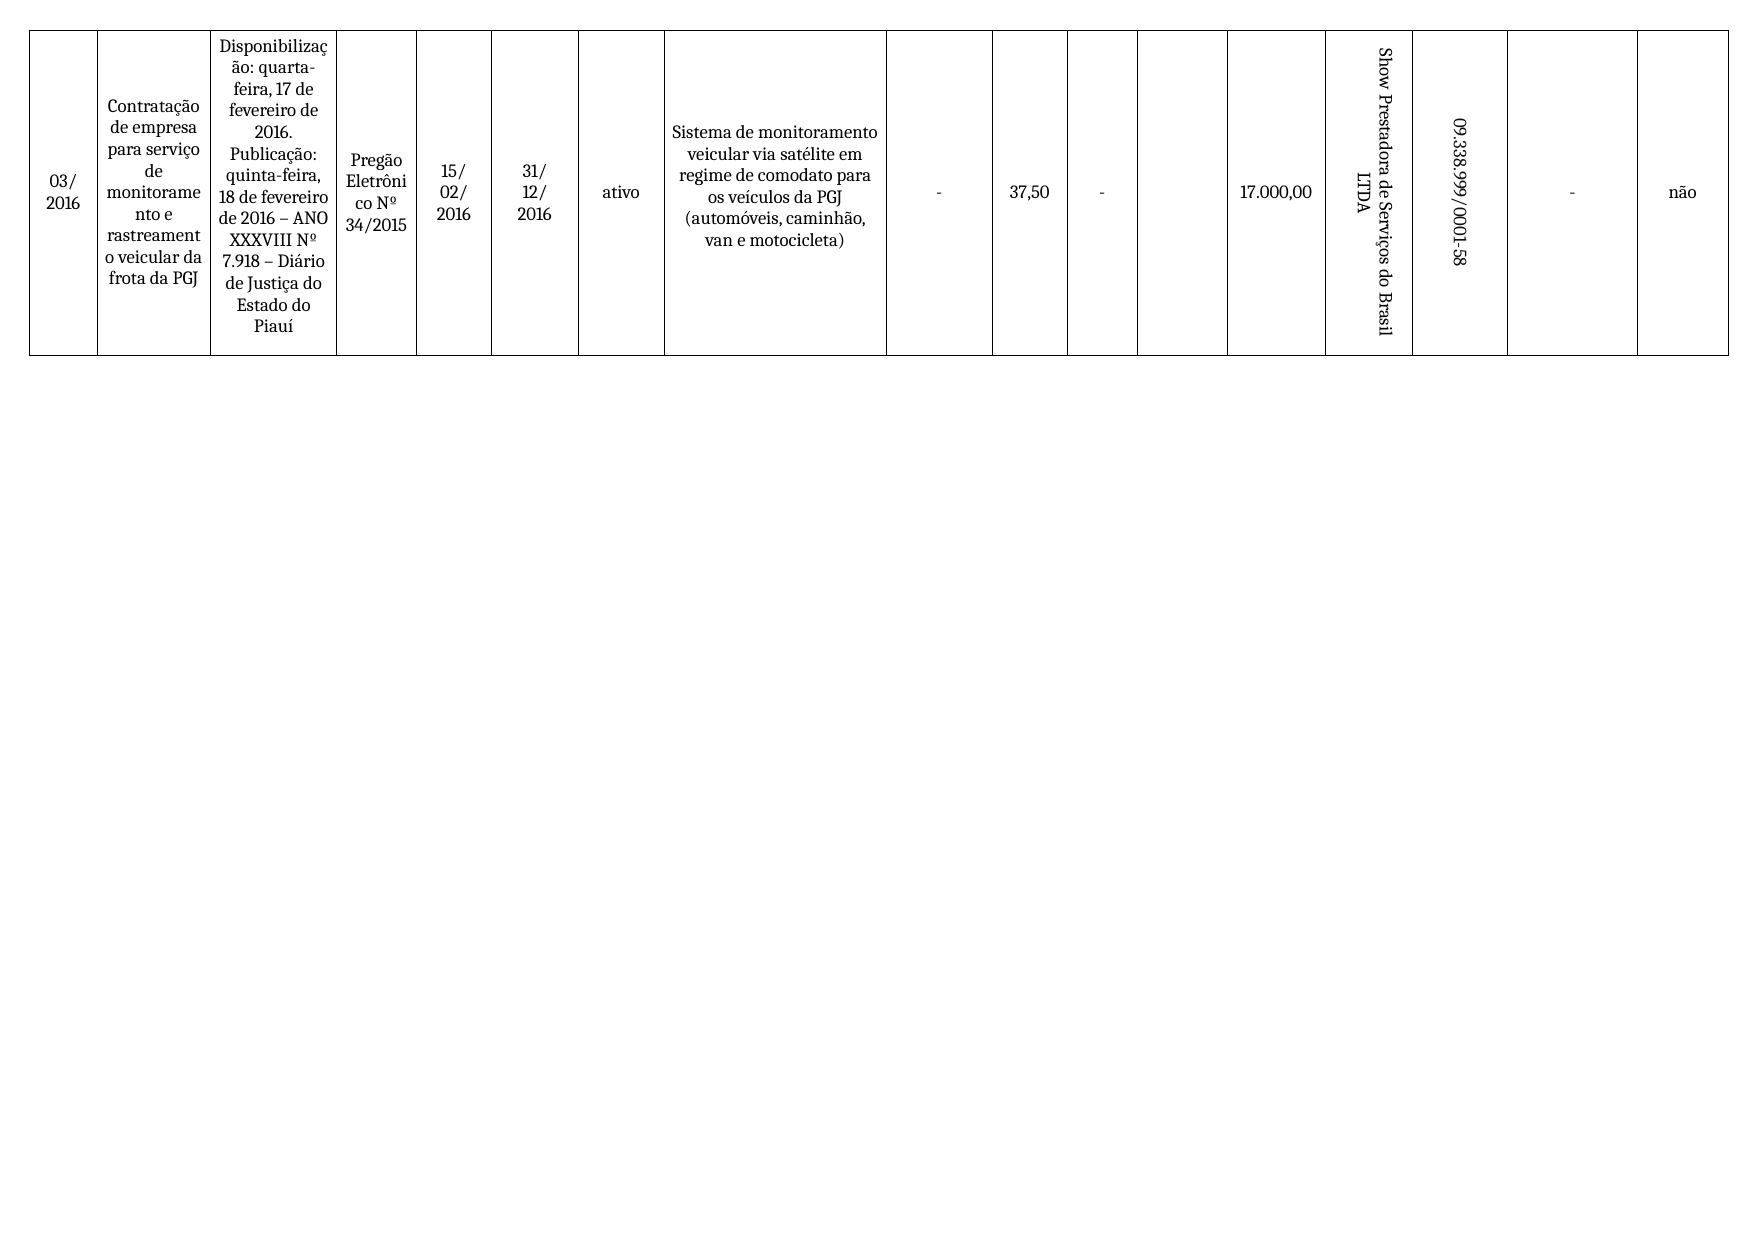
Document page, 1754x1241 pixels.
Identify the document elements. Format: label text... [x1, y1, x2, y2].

table_cell 09.338.999/0001-58 [1413, 31, 1507, 355]
table_cell Pregão Eletrônico Nº 34/2015 [337, 31, 416, 355]
table_cell não [1638, 31, 1728, 355]
table_cell 03/ 2016 [30, 31, 97, 355]
table_cell - [1068, 31, 1137, 355]
table_cell - [1508, 31, 1637, 355]
table_cell - [887, 31, 992, 355]
table_cell 37,50 [993, 31, 1067, 355]
table_cell 15/ 02/ 2016 [417, 31, 491, 355]
table_cell Disponibilização: quarta-feira, 17 de fevereiro de 2016. Publicação: quinta-feira, 18 de fevereiro de 2016 – ANO XXXVIII Nº 7.918 – Diário de Justiça do Estado do Piauí [211, 31, 336, 355]
table_cell 17.000,00 [1228, 31, 1325, 355]
table_cell [1138, 31, 1227, 355]
table_cell ativo [579, 31, 664, 355]
table_cell Show Prestadora de Serviços do Brasil LTDA [1326, 31, 1412, 355]
table_cell Sistema de monitoramento veicular via satélite em regime de comodato para os veículos da PGJ (automóveis, caminhão, van e motocicleta) [665, 31, 886, 355]
table_cell Contratação de empresa para serviço de monitoramento e rastreamento veicular da frota da PGJ [98, 31, 210, 355]
table_cell 31/ 12/ 2016 [492, 31, 578, 355]
